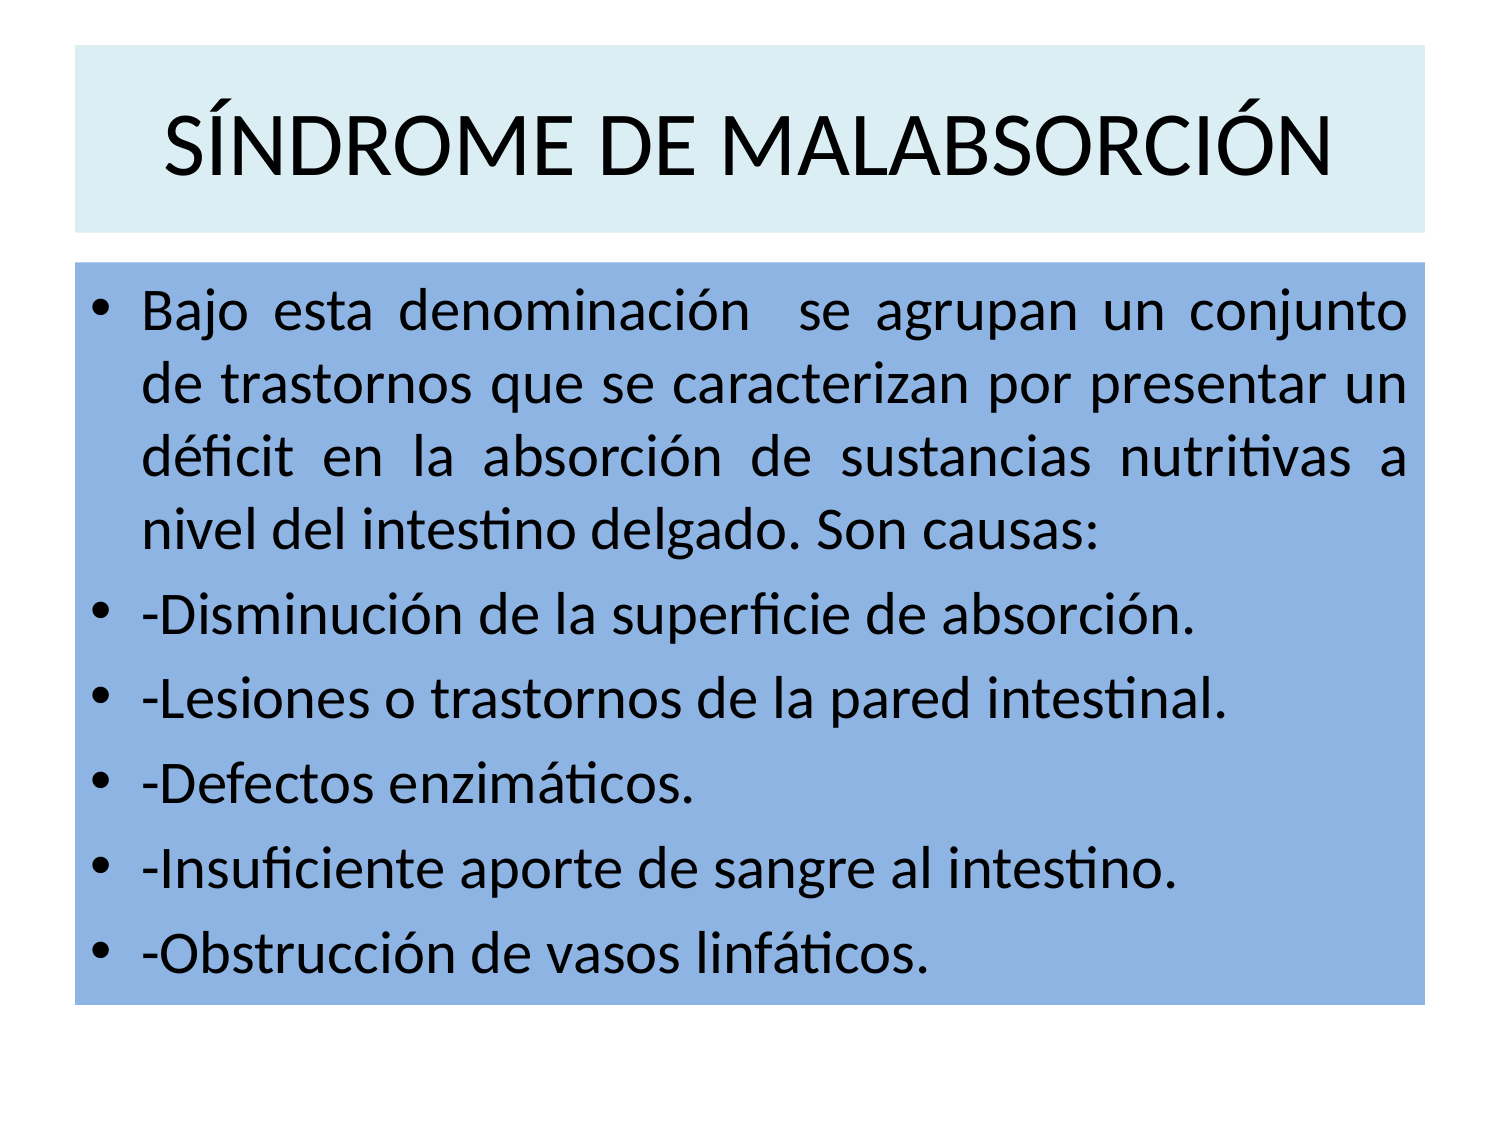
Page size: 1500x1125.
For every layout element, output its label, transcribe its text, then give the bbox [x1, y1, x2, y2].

title SÍNDROME DE MALABSORCIÓN [75, 45, 1425, 233]
list Bajo esta denominación se agrupan un conjunto de trastornos que se caracterizan por presentar un déficit en la absorción de sustancias nutritivas a nivel del intestino delgado. Son causas: -Disminución de la superficie de absorción. -Lesiones o trastornos de la pared intestinal. -Defectos enzimáticos. -Insuficiente aporte de sangre al intestino. -Obstrucción de vasos linfáticos. [75, 262, 1425, 1005]
